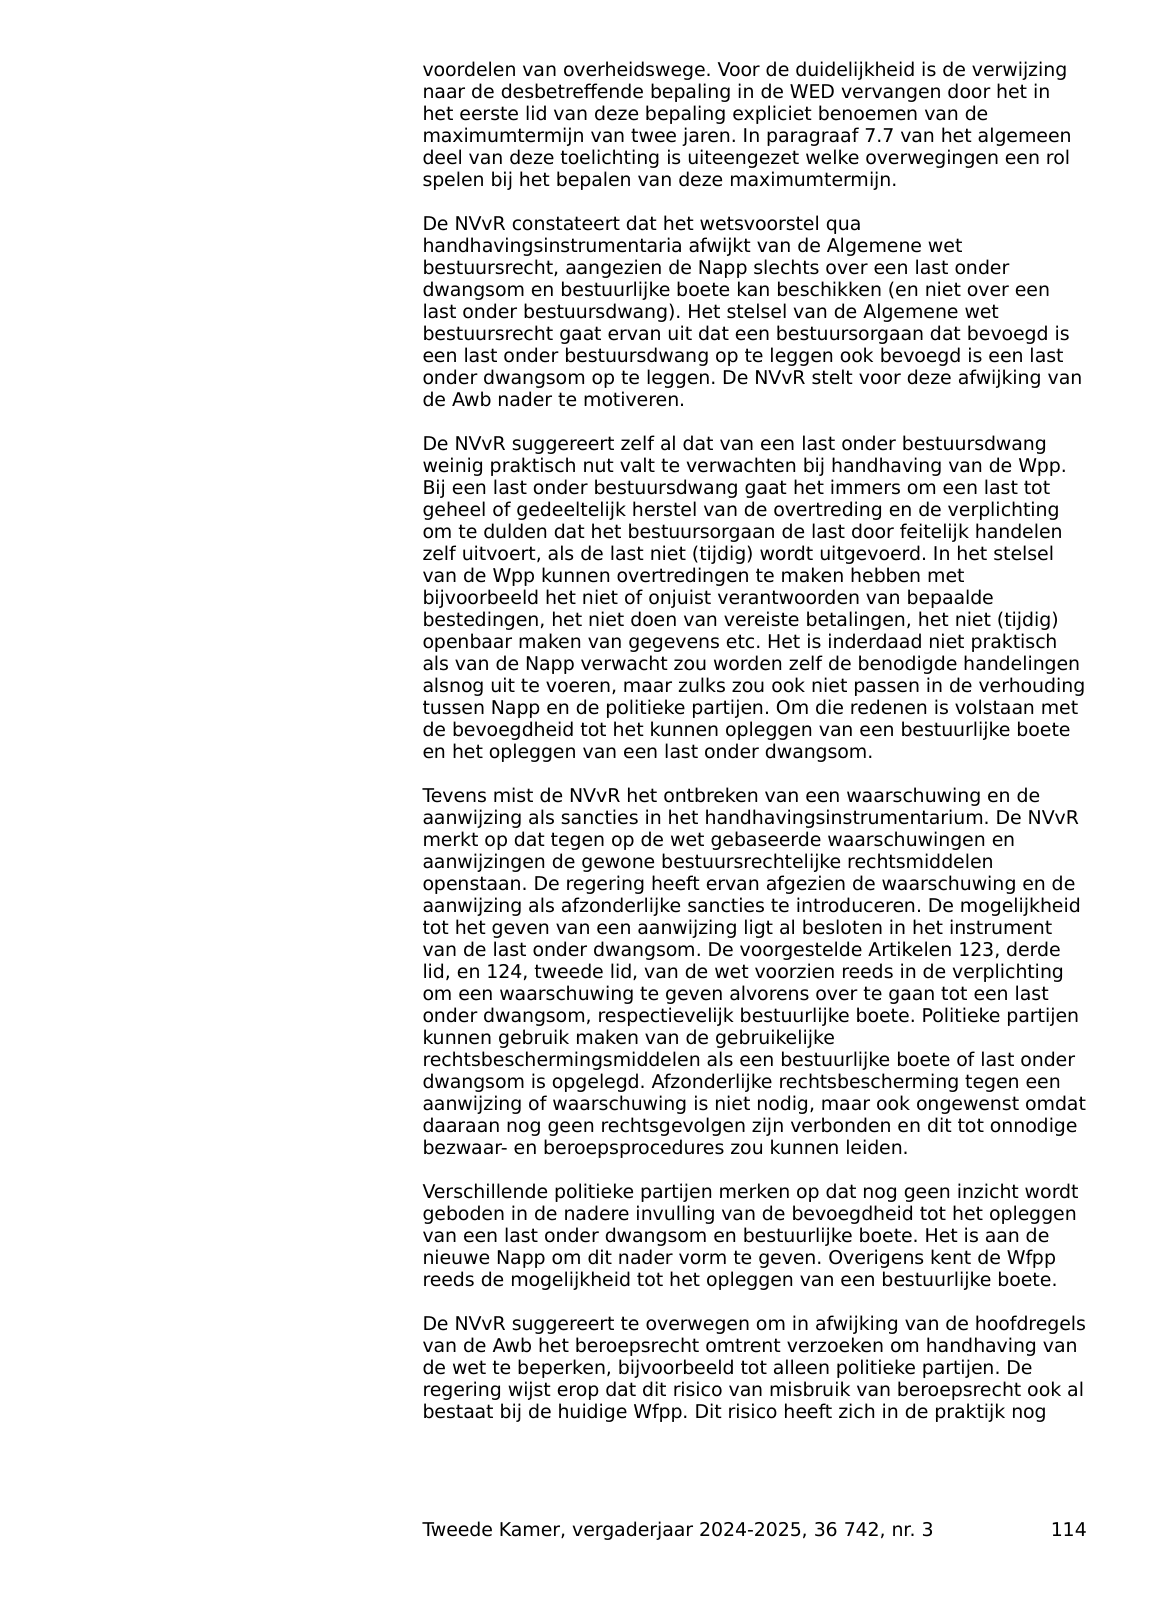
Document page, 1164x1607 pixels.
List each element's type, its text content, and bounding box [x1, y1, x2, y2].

text De NVvR constateert dat het wetsvoorstel qua handhavingsinstrumentaria afwijkt van de Algemene wet bestuursrecht, aangezien de Napp slechts over een last onder dwangsom en bestuurlijke boete kan beschikken (en niet over een last onder bestuursdwang). Het stelsel van de Algemene wet bestuursrecht gaat ervan uit dat een bestuursorgaan dat bevoegd is een last onder bestuursdwang op te leggen ook bevoegd is een last onder dwangsom op te leggen. De NVvR stelt voor deze afwijking van de Awb nader te motiveren. [422, 213, 1087, 411]
text Tevens mist de NVvR het ontbreken van een waarschuwing en de aanwijzing als sancties in het handhavingsinstrumentarium. De NVvR merkt op dat tegen op de wet gebaseerde waarschuwingen en aanwijzingen de gewone bestuursrechtelijke rechtsmiddelen openstaan. De regering heeft ervan afgezien de waarschuwing en de aanwijzing als afzonderlijke sancties te introduceren. De mogelijkheid tot het geven van een aanwijzing ligt al besloten in het instrument van de last onder dwangsom. De voorgestelde Artikelen 123, derde lid, en 124, tweede lid, van de wet voorzien reeds in de verplichting om een waarschuwing te geven alvorens over te gaan tot een last onder dwangsom, respectievelijk bestuurlijke boete. Politieke partijen kunnen gebruik maken van de gebruikelijke rechtsbeschermingsmiddelen als een bestuurlijke boete of last onder dwangsom is opgelegd. Afzonderlijke rechtsbescherming tegen een aanwijzing of waarschuwing is niet nodig, maar ook ongewenst omdat daaraan nog geen rechtsgevolgen zijn verbonden en dit tot onnodige bezwaar- en beroepsprocedures zou kunnen leiden. [422, 785, 1087, 1159]
text De NVvR suggereert te overwegen om in afwijking van de hoofdregels van de Awb het beroepsrecht omtrent verzoeken om handhaving van de wet te beperken, bijvoorbeeld tot alleen politieke partijen. De regering wijst erop dat dit risico van misbruik van beroepsrecht ook al bestaat bij de huidige Wfpp. Dit risico heeft zich in de praktijk nog [422, 1313, 1087, 1423]
text De NVvR suggereert zelf al dat van een last onder bestuursdwang weinig praktisch nut valt te verwachten bij handhaving van de Wpp. Bij een last onder bestuursdwang gaat het immers om een last tot geheel of gedeeltelijk herstel van de overtreding en de verplichting om te dulden dat het bestuursorgaan de last door feitelijk handelen zelf uitvoert, als de last niet (tijdig) wordt uitgevoerd. In het stelsel van de Wpp kunnen overtredingen te maken hebben met bijvoorbeeld het niet of onjuist verantwoorden van bepaalde bestedingen, het niet doen van vereiste betalingen, het niet (tijdig) openbaar maken van gegevens etc. Het is inderdaad niet praktisch als van de Napp verwacht zou worden zelf de benodigde handelingen alsnog uit te voeren, maar zulks zou ook niet passen in de verhouding tussen Napp en de politieke partijen. Om die redenen is volstaan met de bevoegdheid tot het kunnen opleggen van een bestuurlijke boete en het opleggen van een last onder dwangsom. [422, 433, 1087, 763]
text Verschillende politieke partijen merken op dat nog geen inzicht wordt geboden in de nadere invulling van de bevoegdheid tot het opleggen van een last onder dwangsom en bestuurlijke boete. Het is aan de nieuwe Napp om dit nader vorm te geven. Overigens kent de Wfpp reeds de mogelijkheid tot het opleggen van een bestuurlijke boete. [422, 1181, 1087, 1291]
text voordelen van overheidswege. Voor de duidelijkheid is de verwijzing naar de desbetreffende bepaling in de WED vervangen door het in het eerste lid van deze bepaling expliciet benoemen van de maximumtermijn van twee jaren. In paragraaf 7.7 van het algemeen deel van deze toelichting is uiteengezet welke overwegingen een rol spelen bij het bepalen van deze maximumtermijn. [422, 59, 1087, 191]
